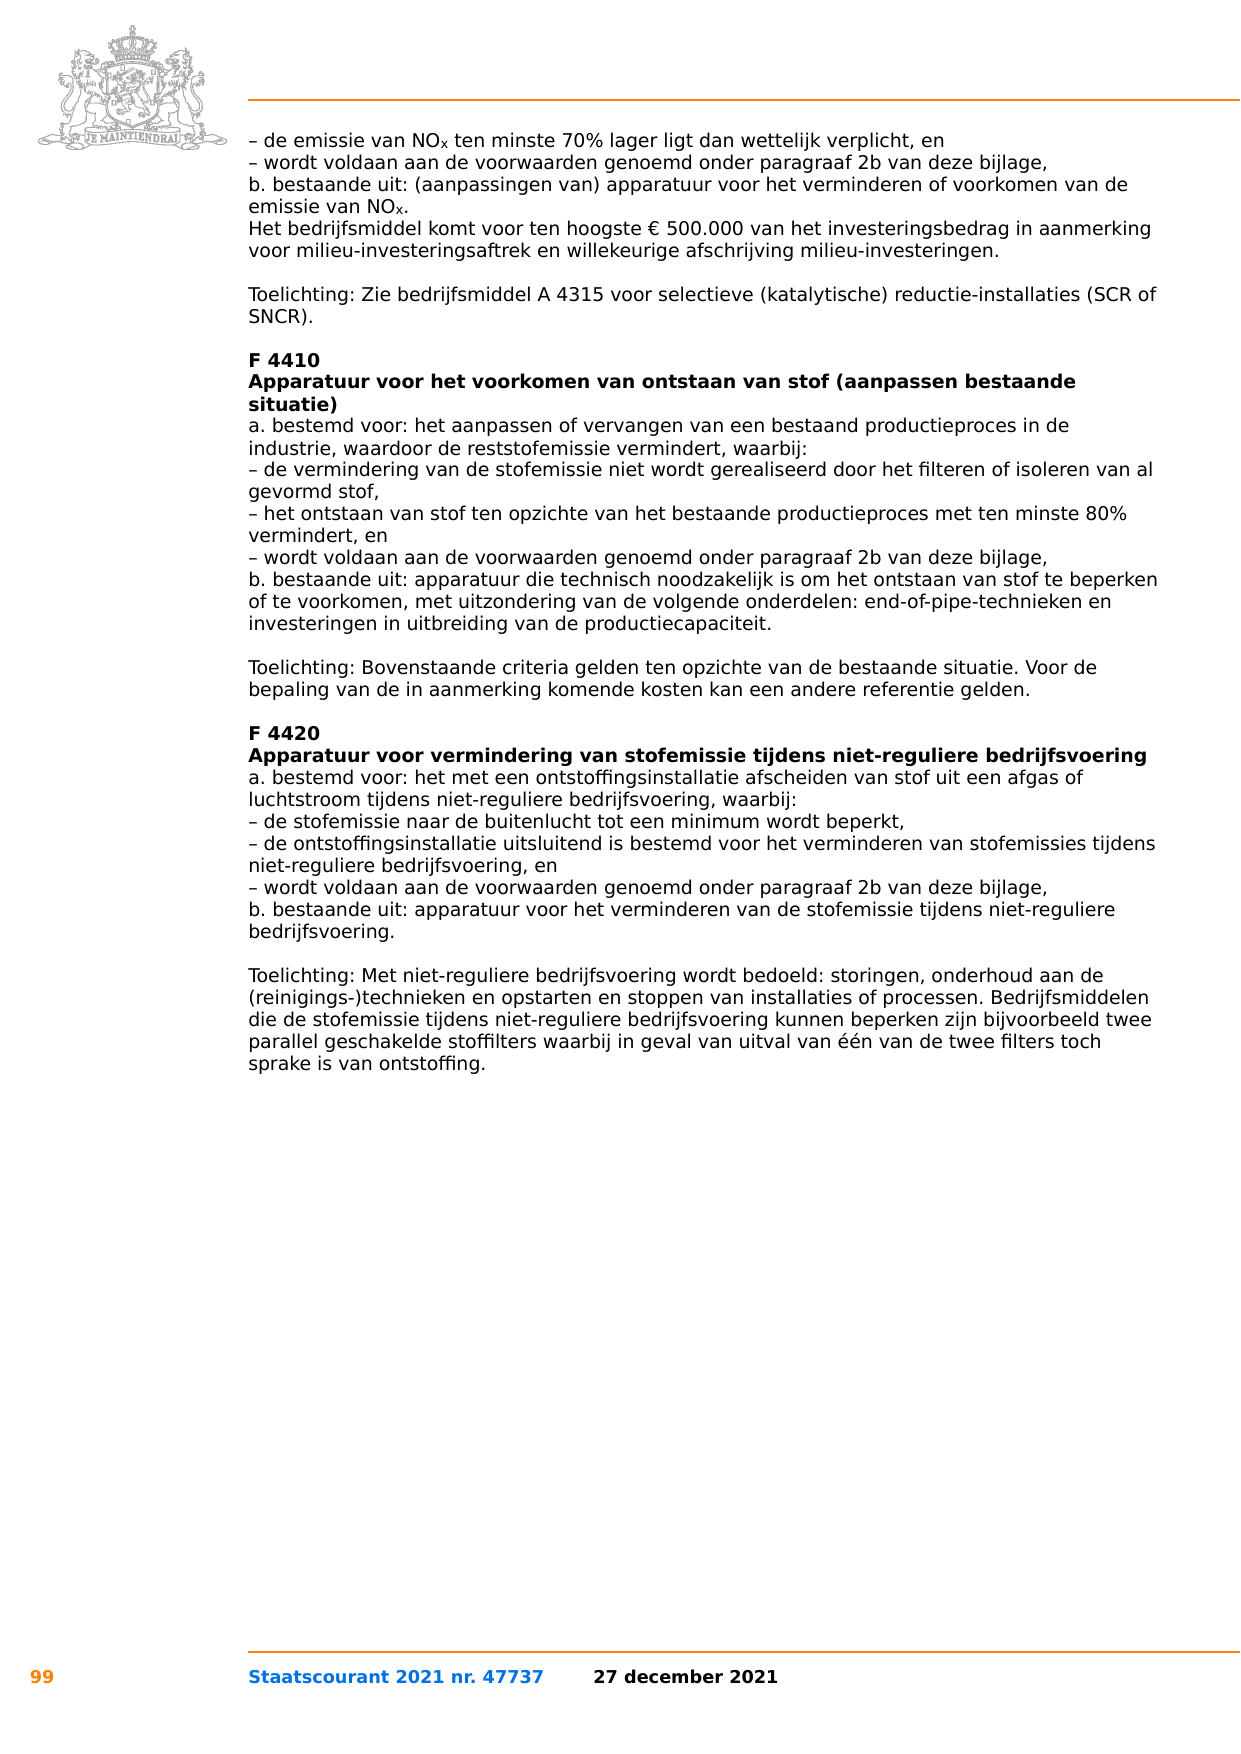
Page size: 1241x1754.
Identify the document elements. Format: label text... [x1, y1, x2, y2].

picture [38, 25, 227, 150]
text F 4420 [248, 723, 1163, 745]
text – wordt voldaan aan de voorwaarden genoemd onder paragraaf 2b van deze bijlage, [248, 547, 1163, 569]
text b. bestaande uit: (aanpassingen van) apparatuur voor het verminderen of voorkomen van de emissie van NOx. [248, 174, 1163, 218]
text Toelichting: Met niet-reguliere bedrijfsvoering wordt bedoeld: storingen, onderhoud aan de (reinigings-)technieken en opstarten en stoppen van installaties of processen. Bedrijfsmiddelen die de stofemissie tijdens niet-reguliere bedrijfsvoering kunnen beperken zijn bijvoorbeeld twee parallel geschakelde stoffilters waarbij in geval van uitval van één van de twee filters toch sprake is van ontstoffing. [248, 964, 1163, 1074]
text Het bedrijfsmiddel komt voor ten hoogste € 500.000 van het investeringsbedrag in aanmerking voor milieu-investeringsaftrek en willekeurige afschrijving milieu-investeringen. [248, 218, 1163, 262]
text – het ontstaan van stof ten opzichte van het bestaande productieproces met ten minste 80% vermindert, en [248, 503, 1163, 547]
text – de stofemissie naar de buitenlucht tot een minimum wordt beperkt, [248, 811, 1163, 833]
text – de ontstoffingsinstallatie uitsluitend is bestemd voor het verminderen van stofemissies tijdens niet-reguliere bedrijfsvoering, en [248, 833, 1163, 877]
text – de emissie van NOx ten minste 70% lager ligt dan wettelijk verplicht, en [248, 130, 1163, 152]
text a. bestemd voor: het met een ontstoffingsinstallatie afscheiden van stof uit een afgas of luchtstroom tijdens niet-reguliere bedrijfsvoering, waarbij: [248, 767, 1163, 811]
text Apparatuur voor vermindering van stofemissie tijdens niet-reguliere bedrijfsvoering [248, 745, 1163, 767]
text b. bestaande uit: apparatuur die technisch noodzakelijk is om het ontstaan van stof te beperken of te voorkomen, met uitzondering van de volgende onderdelen: end-of-pipe-technieken en investeringen in uitbreiding van de productiecapaciteit. [248, 569, 1163, 635]
text b. bestaande uit: apparatuur voor het verminderen van de stofemissie tijdens niet-reguliere bedrijfsvoering. [248, 899, 1163, 943]
text – de vermindering van de stofemissie niet wordt gerealiseerd door het filteren of isoleren van al gevormd stof, [248, 459, 1163, 503]
text – wordt voldaan aan de voorwaarden genoemd onder paragraaf 2b van deze bijlage, [248, 877, 1163, 899]
text a. bestemd voor: het aanpassen of vervangen van een bestaand productieproces in de industrie, waardoor de reststofemissie vermindert, waarbij: [248, 415, 1163, 459]
text – wordt voldaan aan de voorwaarden genoemd onder paragraaf 2b van deze bijlage, [248, 152, 1163, 174]
text F 4410 [248, 349, 1163, 371]
text Toelichting: Bovenstaande criteria gelden ten opzichte van de bestaande situatie. Voor de bepaling van de in aanmerking komende kosten kan een andere referentie gelden. [248, 657, 1163, 701]
text Toelichting: Zie bedrijfsmiddel A 4315 voor selectieve (katalytische) reductie-installaties (SCR of SNCR). [248, 284, 1163, 328]
text Apparatuur voor het voorkomen van ontstaan van stof (aanpassen bestaande situatie) [248, 371, 1163, 415]
